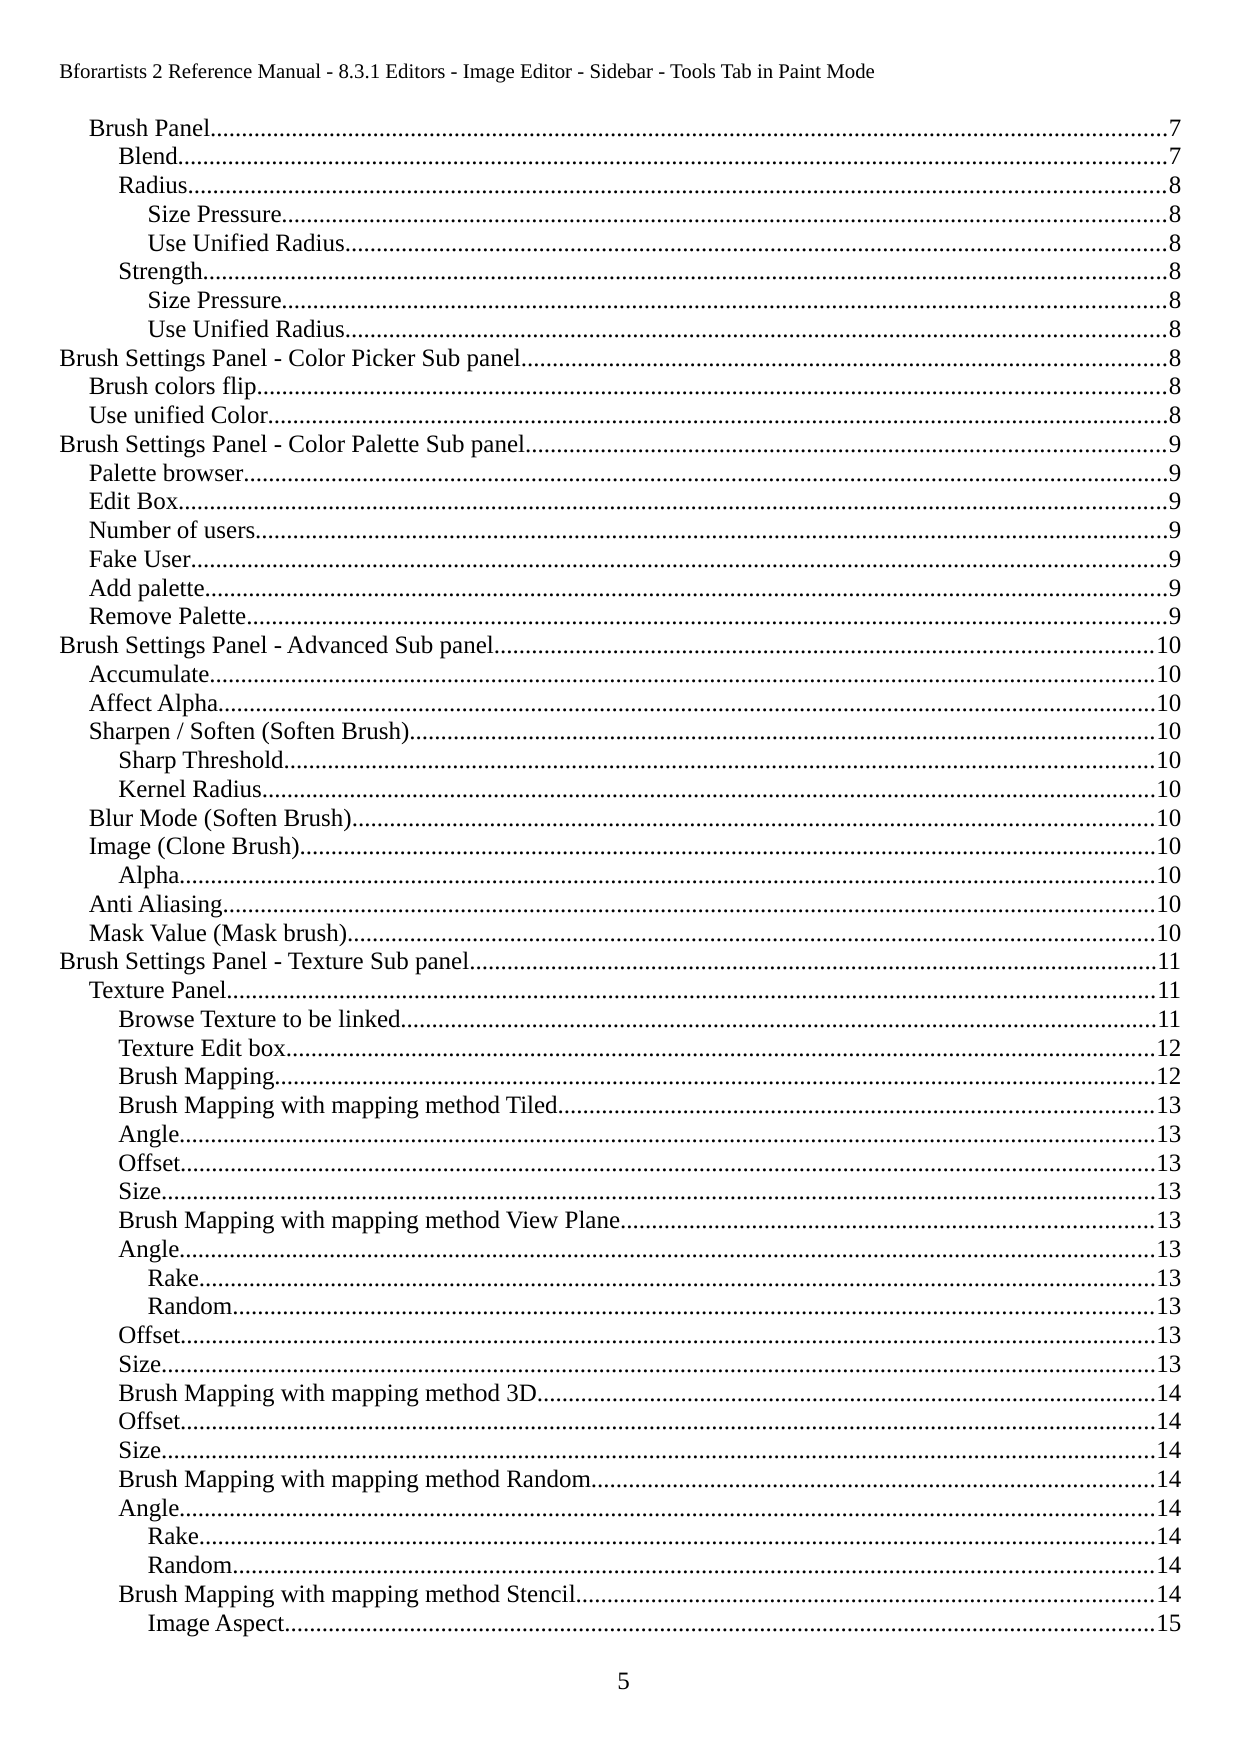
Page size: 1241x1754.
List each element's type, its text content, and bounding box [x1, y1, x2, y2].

text Size Pressure 8 [147, 199, 1181, 228]
text Brush colors flip 8 [88, 371, 1181, 400]
text Brush Mapping with mapping method 3D 14 [118, 1378, 1181, 1406]
text Offset 14 [118, 1406, 1181, 1435]
text Accumulate 10 [88, 659, 1181, 688]
text Use unified Color 8 [88, 400, 1181, 429]
text Kernel Radius 10 [118, 774, 1181, 803]
text Offset 13 [118, 1320, 1181, 1349]
text Blend 7 [118, 141, 1181, 170]
text Sharpen / Soften (Soften Brush) 10 [88, 716, 1181, 745]
text Brush Settings Panel - Texture Sub panel 11 [59, 946, 1181, 975]
text Random 14 [147, 1550, 1181, 1579]
text Alpha 10 [118, 860, 1181, 889]
text Mask Value (Mask brush) 10 [88, 918, 1181, 946]
text Offset 13 [118, 1148, 1181, 1176]
text Palette browser 9 [88, 458, 1181, 486]
text Image Aspect 15 [147, 1608, 1181, 1636]
text Brush Mapping with mapping method View Plane 13 [118, 1205, 1181, 1234]
text Strength 8 [118, 256, 1181, 285]
text Brush Settings Panel - Color Palette Sub panel 9 [59, 429, 1181, 458]
text Texture Edit box 12 [118, 1033, 1181, 1061]
text Browse Texture to be linked 11 [118, 1004, 1181, 1033]
text Rake 13 [147, 1263, 1181, 1291]
text Add palette 9 [88, 573, 1181, 601]
text Angle 14 [118, 1493, 1181, 1521]
text Fake User 9 [88, 544, 1181, 573]
text Brush Settings Panel - Color Picker Sub panel 8 [59, 343, 1181, 371]
text Image (Clone Brush) 10 [88, 831, 1181, 860]
text Number of users 9 [88, 515, 1181, 544]
text Texture Panel 11 [88, 975, 1181, 1004]
text Edit Box 9 [88, 486, 1181, 515]
text Use Unified Radius 8 [147, 228, 1181, 256]
text Size Pressure 8 [147, 285, 1181, 314]
text Blur Mode (Soften Brush) 10 [88, 803, 1181, 831]
text Affect Alpha 10 [88, 688, 1181, 716]
text Angle 13 [118, 1119, 1181, 1148]
text Random 13 [147, 1291, 1181, 1320]
text Brush Mapping with mapping method Random 14 [118, 1464, 1181, 1493]
text Angle 13 [118, 1234, 1181, 1263]
text Remove Palette 9 [88, 601, 1181, 630]
text Radius 8 [118, 170, 1181, 199]
text Brush Settings Panel - Advanced Sub panel 10 [59, 630, 1181, 659]
text Brush Panel 7 [88, 113, 1181, 141]
text Sharp Threshold 10 [118, 745, 1181, 774]
text Anti Aliasing 10 [88, 889, 1181, 918]
text Brush Mapping with mapping method Stencil 14 [118, 1579, 1181, 1608]
text Size 13 [118, 1349, 1181, 1378]
text Brush Mapping 12 [118, 1061, 1181, 1090]
text Rake 14 [147, 1521, 1181, 1550]
text Brush Mapping with mapping method Tiled 13 [118, 1090, 1181, 1119]
text Size 13 [118, 1176, 1181, 1205]
text Use Unified Radius 8 [147, 314, 1181, 343]
text Size 14 [118, 1435, 1181, 1464]
